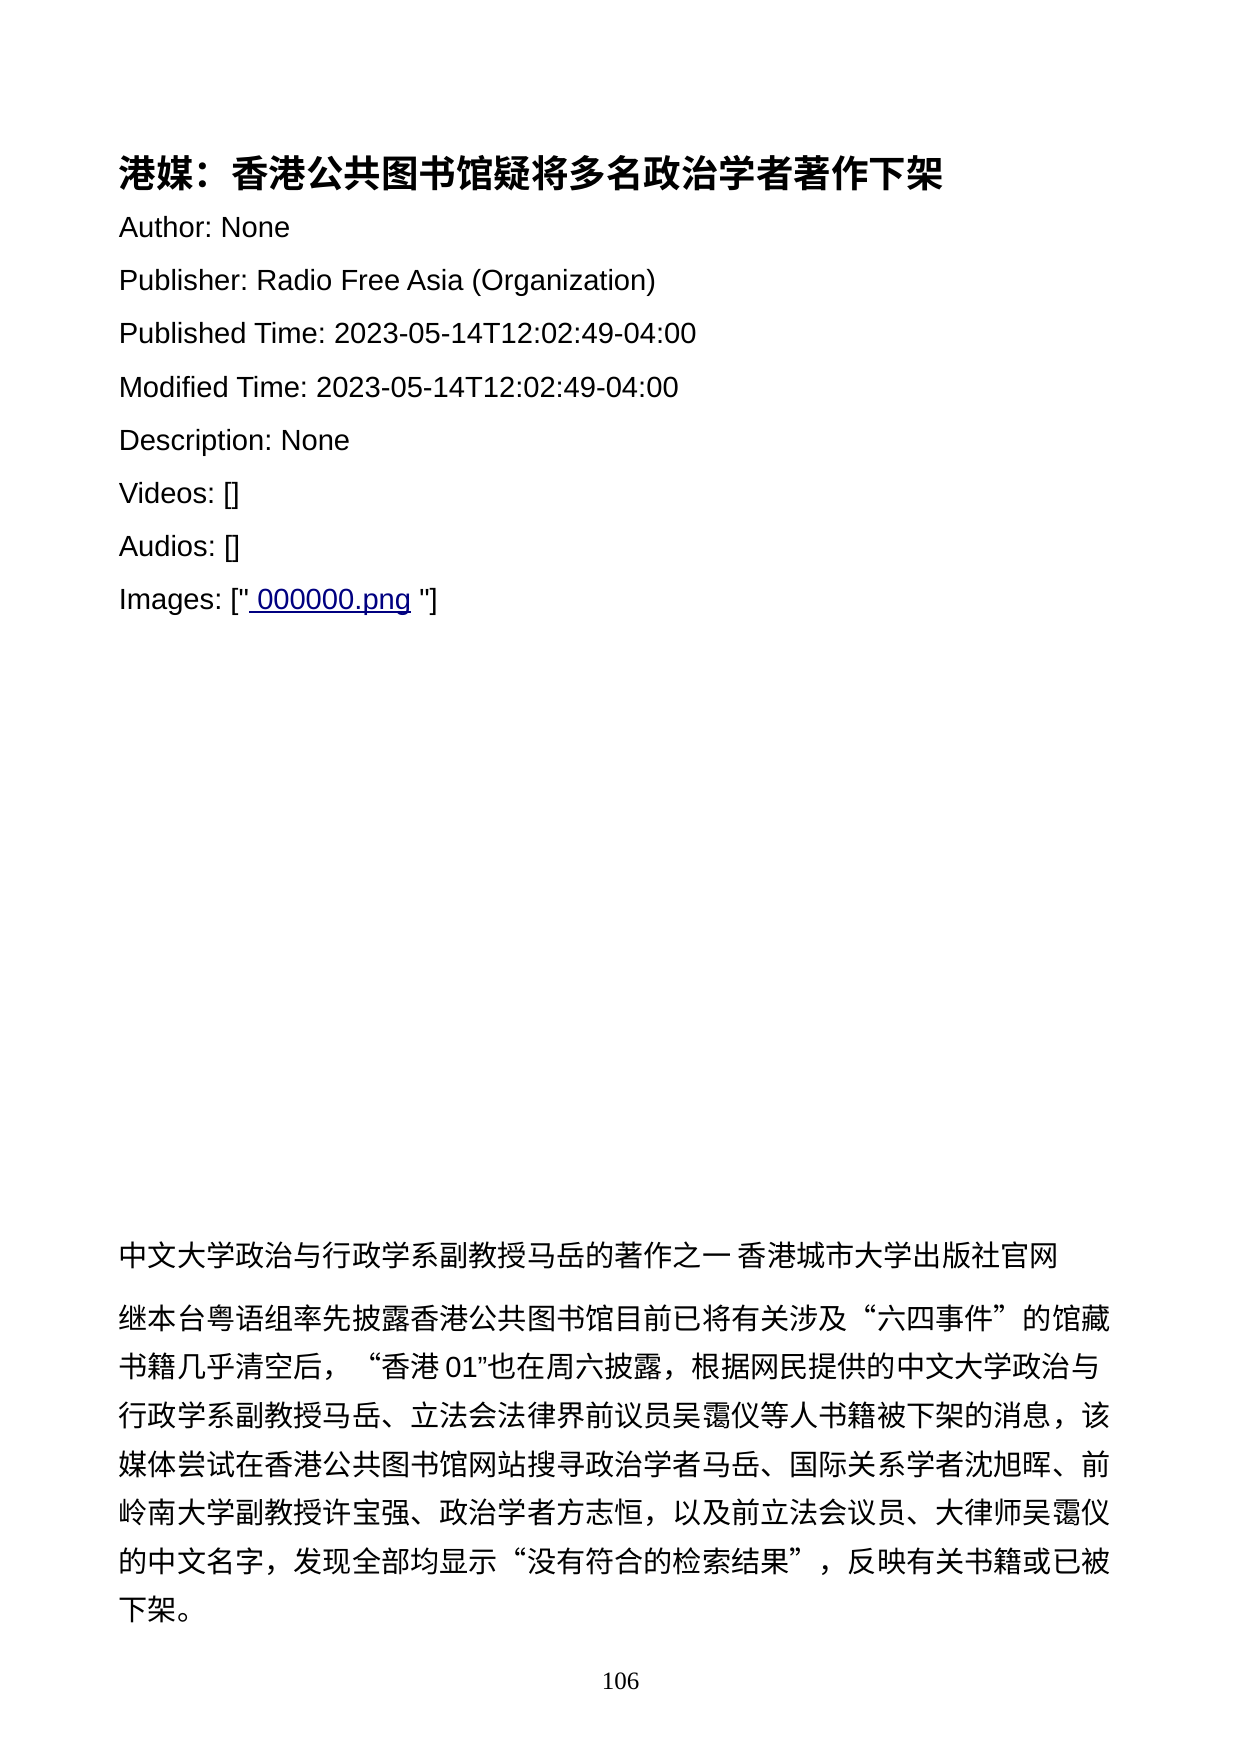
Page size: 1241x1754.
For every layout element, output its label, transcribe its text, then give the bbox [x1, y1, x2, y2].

text Audios: [] [118, 529, 1122, 563]
text Videos: [] [118, 476, 1122, 509]
text Published Time: 2023-05-14T12:02:49-04:00 [118, 317, 1122, 350]
text 中文大学政治与行政学系副教授马岳的著作之一 香港城市大学出版社官网 [118, 635, 1122, 1274]
text Images: [" 000000.png "] [118, 582, 1122, 616]
text Publisher: Radio Free Asia (Organization) [118, 263, 1122, 297]
text Modified Time: 2023-05-14T12:02:49-04:00 [118, 370, 1122, 403]
text 继本台粤语组率先披露香港公共图书馆目前已将有关涉及“六四事件”的馆藏书籍几乎清空后，“香港01”也在周六披露，根据网民提供的中文大学政治与行政学系副教授马岳、立法会法律界前议员吴霭仪等人书籍被下架的消息，该媒体尝试在香港公共图书馆网站搜寻政治学者马岳、国际关系学者沈旭晖、前岭南大学副教授许宝强、政治学者方志恒，以及前立法会议员、大律师吴霭仪的中文名字，发现全部均显示“没有符合的检索结果”，反映有关书籍或已被下架。 [118, 1295, 1122, 1629]
text Author: None [118, 210, 1122, 244]
text Description: None [118, 423, 1122, 456]
subtitle 港媒：香港公共图书馆疑将多名政治学者著作下架 [118, 143, 1122, 198]
